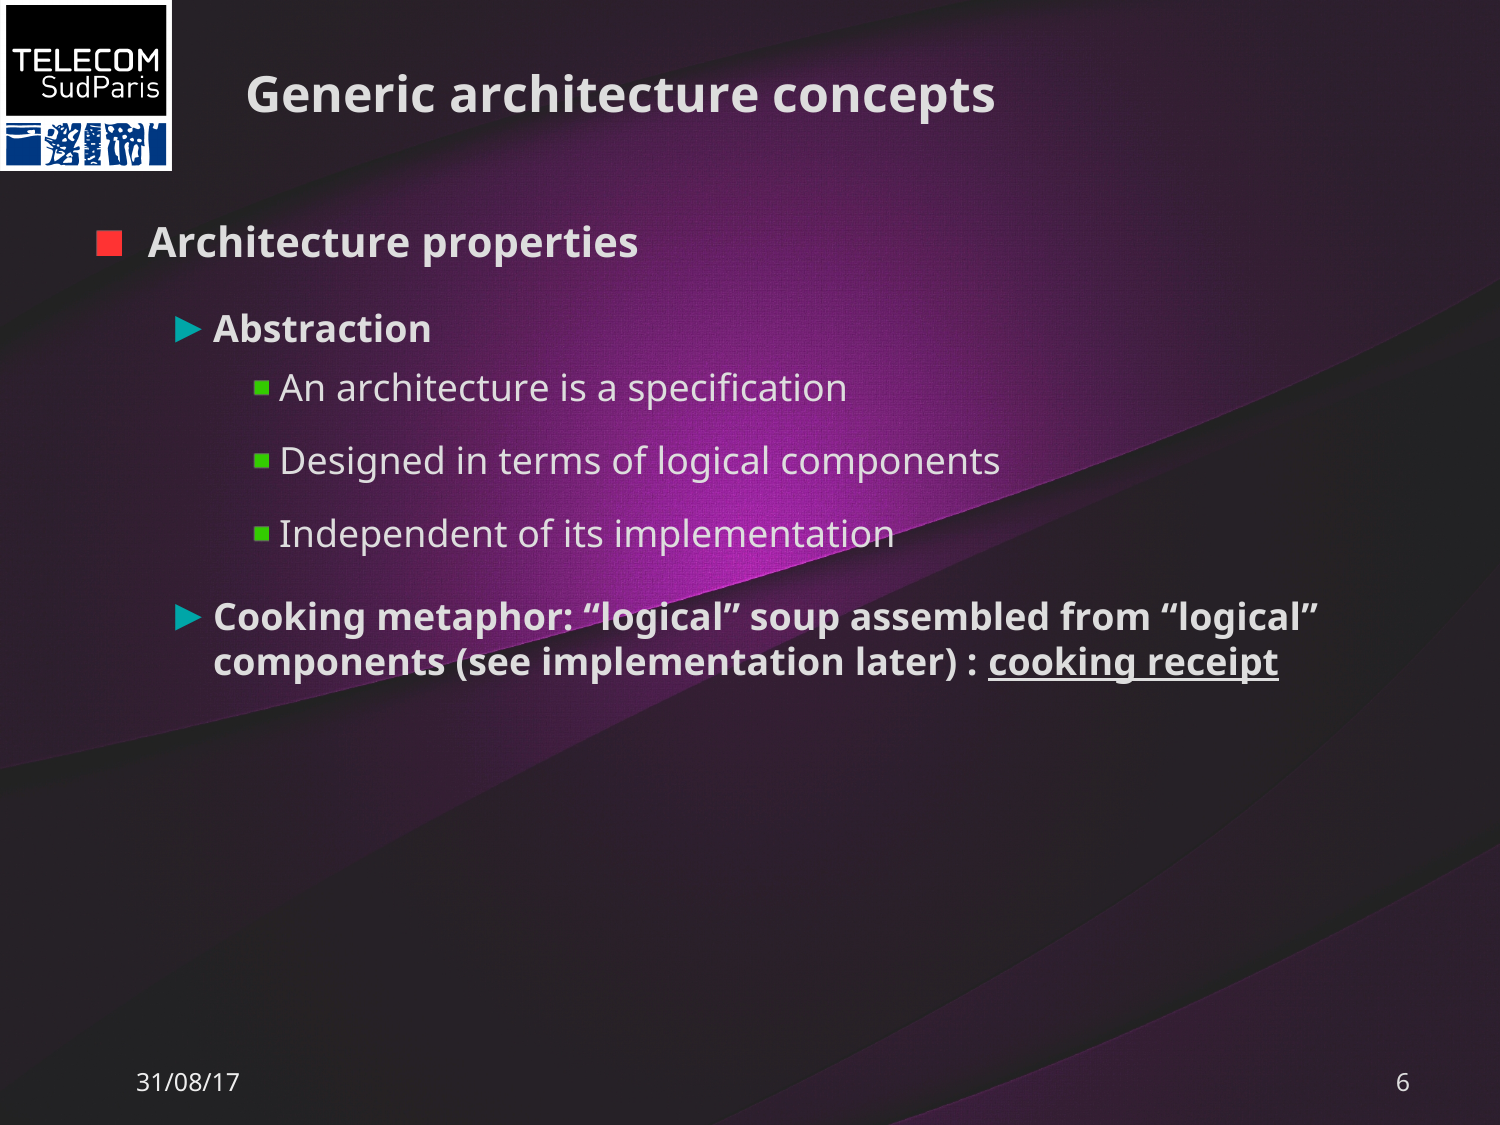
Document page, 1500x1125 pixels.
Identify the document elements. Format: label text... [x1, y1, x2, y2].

title Generic architecture concepts [230, 19, 1429, 165]
list Architecture properties Abstraction An architecture is a specification Designed in terms of logical components Independent of its implementation Cooking metaphor: “logical” soup assembled from “logical” components (see implementation later) : cooking receipt [76, 207, 1427, 977]
picture [0, 0, 1500, 1125]
